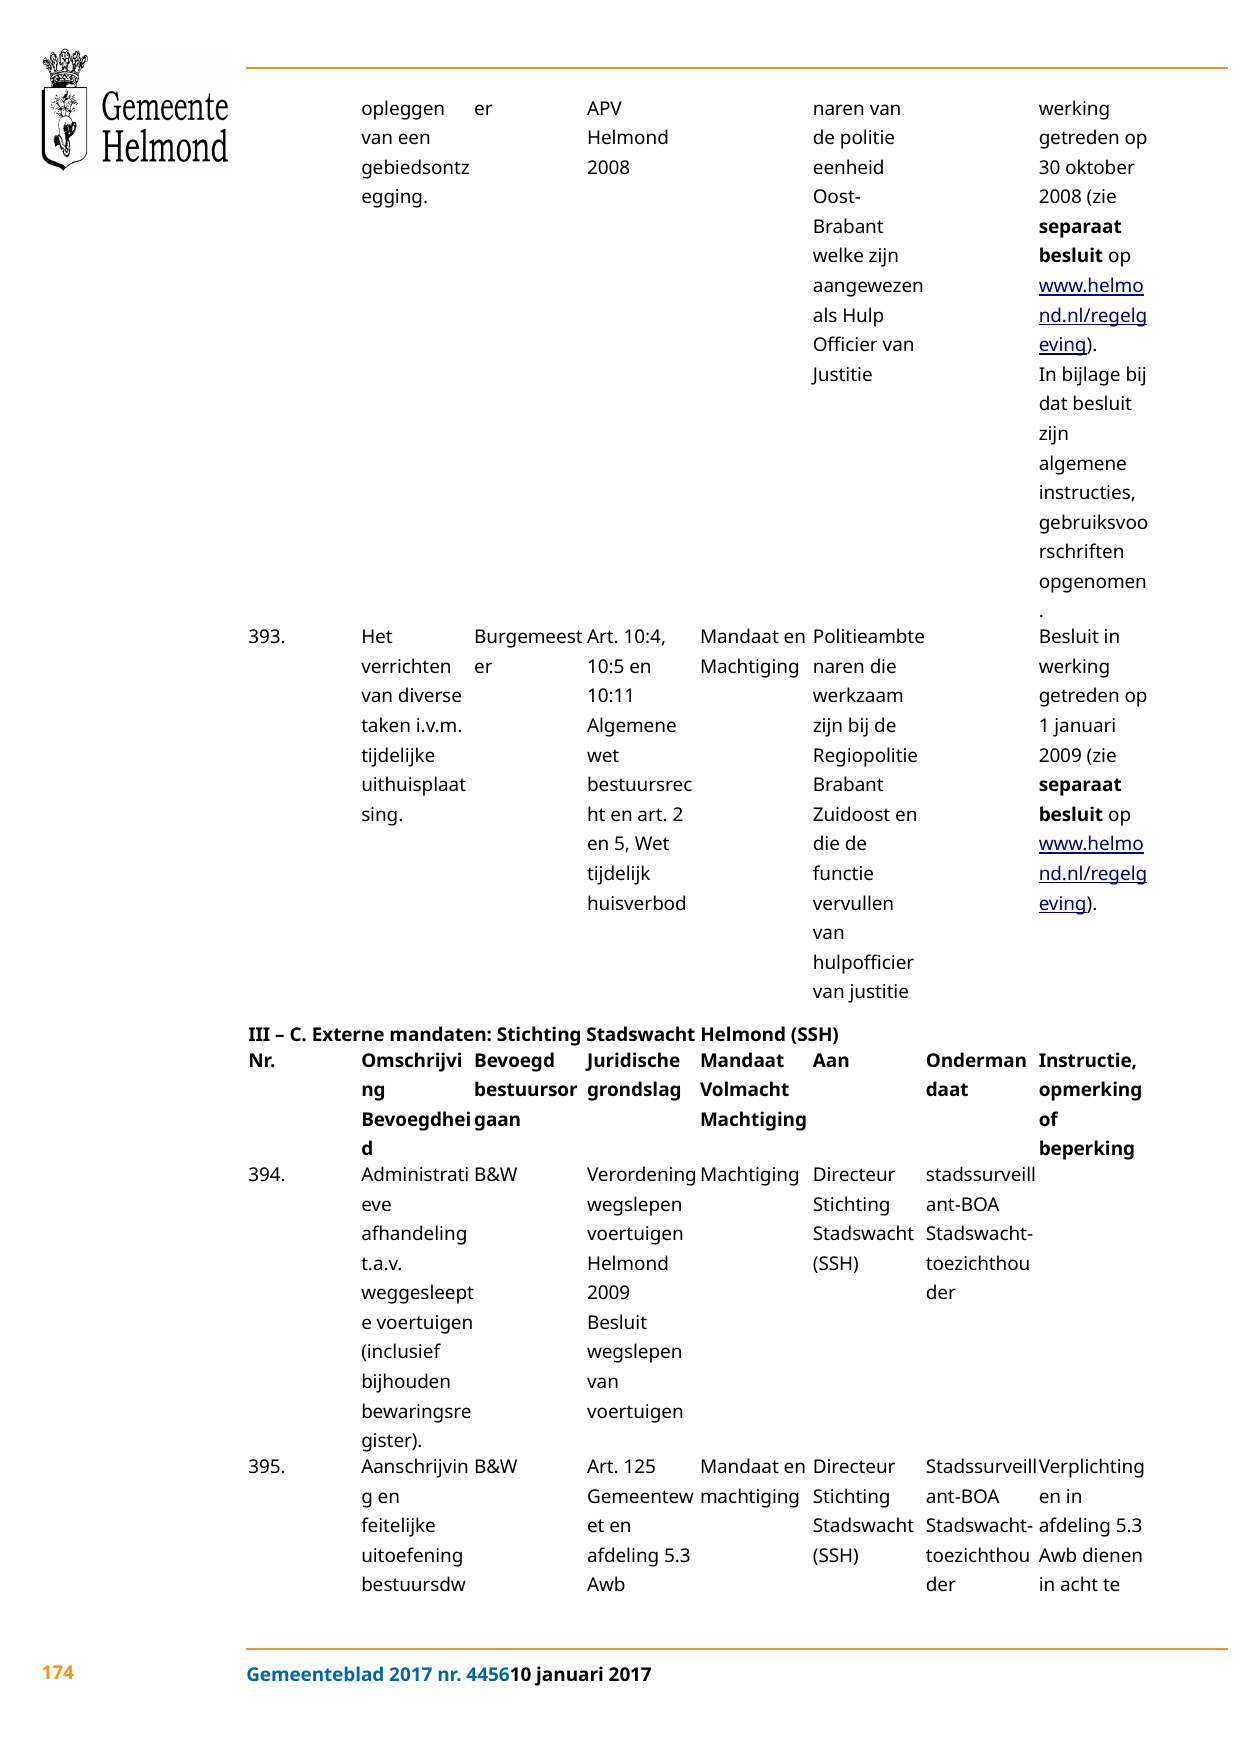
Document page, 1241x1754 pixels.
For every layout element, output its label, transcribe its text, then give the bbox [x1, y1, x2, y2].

table_cell B&W [474, 1453, 587, 1597]
table_cell Het verrichten van diverse taken i.v.m. tijdelijke uithuisplaatsing. [361, 624, 474, 1004]
table_header Bevoegd bestuursorgaan [474, 1047, 587, 1161]
picture [41, 47, 231, 172]
table_cell Besluit in werking getreden op 1 januari 2009 (zie separaat besluit op www.helmond.nl/regelgeving). [1039, 624, 1152, 1004]
table_cell B&W [474, 1161, 587, 1453]
table_cell opleggen van een gebiedsontzegging. [361, 95, 474, 623]
table_header Ondermandaat [926, 1047, 1038, 1161]
table_cell er [474, 95, 587, 623]
table_cell [1039, 1161, 1152, 1453]
table_header Instructie, opmerking of beperking [1039, 1047, 1152, 1161]
table_cell 395. [248, 1453, 361, 1597]
table_cell Burgemeester [474, 624, 587, 1004]
table_header Omschrijving Bevoegdheid [361, 1047, 474, 1161]
table_cell Mandaat en machtiging [700, 1453, 813, 1597]
table_header Nr. [248, 1047, 361, 1161]
table_cell Stadssurveillant-BOA Stadswacht-toezichthouder [926, 1453, 1038, 1597]
table_cell Politieambtenaren die werkzaam zijn bij de Regiopolitie Brabant Zuidoost en die de functie vervullen van hulpofficier van justitie [813, 624, 926, 1004]
table_header Mandaat Volmacht Machtiging [700, 1047, 813, 1161]
table_cell 394. [248, 1161, 361, 1453]
table_cell Aanschrijving en feitelijke uitoefening bestuursdw [361, 1453, 474, 1597]
table_cell Directeur Stichting Stadswacht (SSH) [813, 1161, 926, 1453]
table_cell APV Helmond 2008 [587, 95, 700, 623]
table_cell Machtiging [700, 1161, 813, 1453]
table_cell [700, 95, 813, 623]
table_cell stadssurveillant-BOA Stadswacht-toezichthouder [926, 1161, 1038, 1453]
table_cell Administratieve afhandeling t.a.v. weggesleepte voertuigen (inclusief bijhouden bewaringsregister). [361, 1161, 474, 1453]
table_cell werking getreden op 30 oktober 2008 (zie separaat besluit op www.helmond.nl/regelgeving). In bijlage bij dat besluit zijn algemene instructies, gebruiksvoorschriften opgenomen. [1039, 95, 1152, 623]
text III – C. Externe mandaten: Stichting Stadswacht Helmond (SSH) [248, 1021, 1152, 1047]
table_cell naren van de politie eenheid Oost-Brabant welke zijn aangewezen als Hulp Officier van Justitie [813, 95, 926, 623]
table_header Juridische grondslag [587, 1047, 700, 1161]
table_cell Mandaat en Machtiging [700, 624, 813, 1004]
table_cell Verplichtingen in afdeling 5.3 Awb dienen in acht te [1039, 1453, 1152, 1597]
table_cell Art. 10:4, 10:5 en 10:11 Algemene wet bestuursrecht en art. 2 en 5, Wet tijdelijk huisverbod [587, 624, 700, 1004]
table_cell Directeur Stichting Stadswacht (SSH) [813, 1453, 926, 1597]
table_cell [248, 95, 361, 623]
table_cell 393. [248, 624, 361, 1004]
table_cell Verordening wegslepen voertuigen Helmond 2009 Besluit wegslepen van voertuigen [587, 1161, 700, 1453]
table_cell Art. 125 Gemeentewet en afdeling 5.3 Awb [587, 1453, 700, 1597]
table_header Aan [813, 1047, 926, 1161]
table_cell [926, 95, 1038, 623]
table_cell [926, 624, 1038, 1004]
